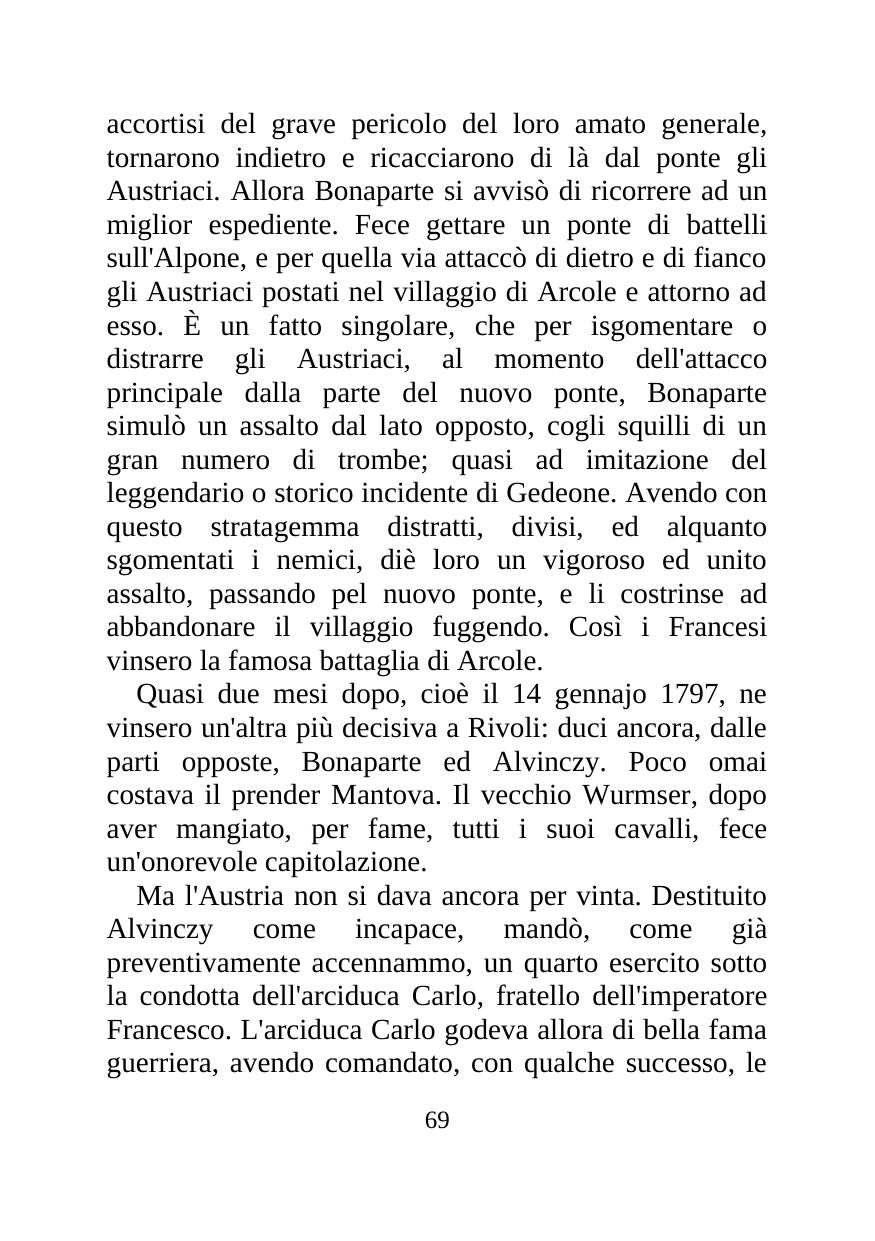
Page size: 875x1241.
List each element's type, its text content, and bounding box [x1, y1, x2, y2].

text Ma l'Austria non si dava ancora per vinta. Destituito Alvinczy come incapace, mandò, come già preventivamente accennammo, un quarto esercito sotto la condotta dell'arciduca Carlo, fratello dell'imperatore Francesco. L'arciduca Carlo godeva allora di bella fama guerriera, avendo comandato, con qualche successo, le [106, 878, 768, 1079]
text accortisi del grave pericolo del loro amato generale, tornarono indietro e ricacciarono di là dal ponte gli Austriaci. Allora Bonaparte si avvisò di ricorrere ad un miglior espediente. Fece gettare un ponte di battelli sull'Alpone, e per quella via attaccò di dietro e di fianco gli Austriaci postati nel villaggio di Arcole e attorno ad esso. È un fatto singolare, che per isgomentare o distrarre gli Austriaci, al momento dell'attacco principale dalla parte del nuovo ponte, Bonaparte simulò un assalto dal lato opposto, cogli squilli di un gran numero di trombe; quasi ad imitazione del leggendario o storico incidente di Gedeone. Avendo con questo stratagemma distratti, divisi, ed alquanto sgomentati i nemici, diè loro un vigoroso ed unito assalto, passando pel nuovo ponte, e li costrinse ad abbandonare il villaggio fuggendo. Così i Francesi vinsero la famosa battaglia di Arcole. [106, 106, 768, 677]
text Quasi due mesi dopo, cioè il 14 gennajo 1797, ne vinsero un'altra più decisiva a Rivoli: duci ancora, dalle parti opposte, Bonaparte ed Alvinczy. Poco omai costava il prender Mantova. Il vecchio Wurmser, dopo aver mangiato, per fame, tutti i suoi cavalli, fece un'onorevole capitolazione. [106, 677, 768, 878]
